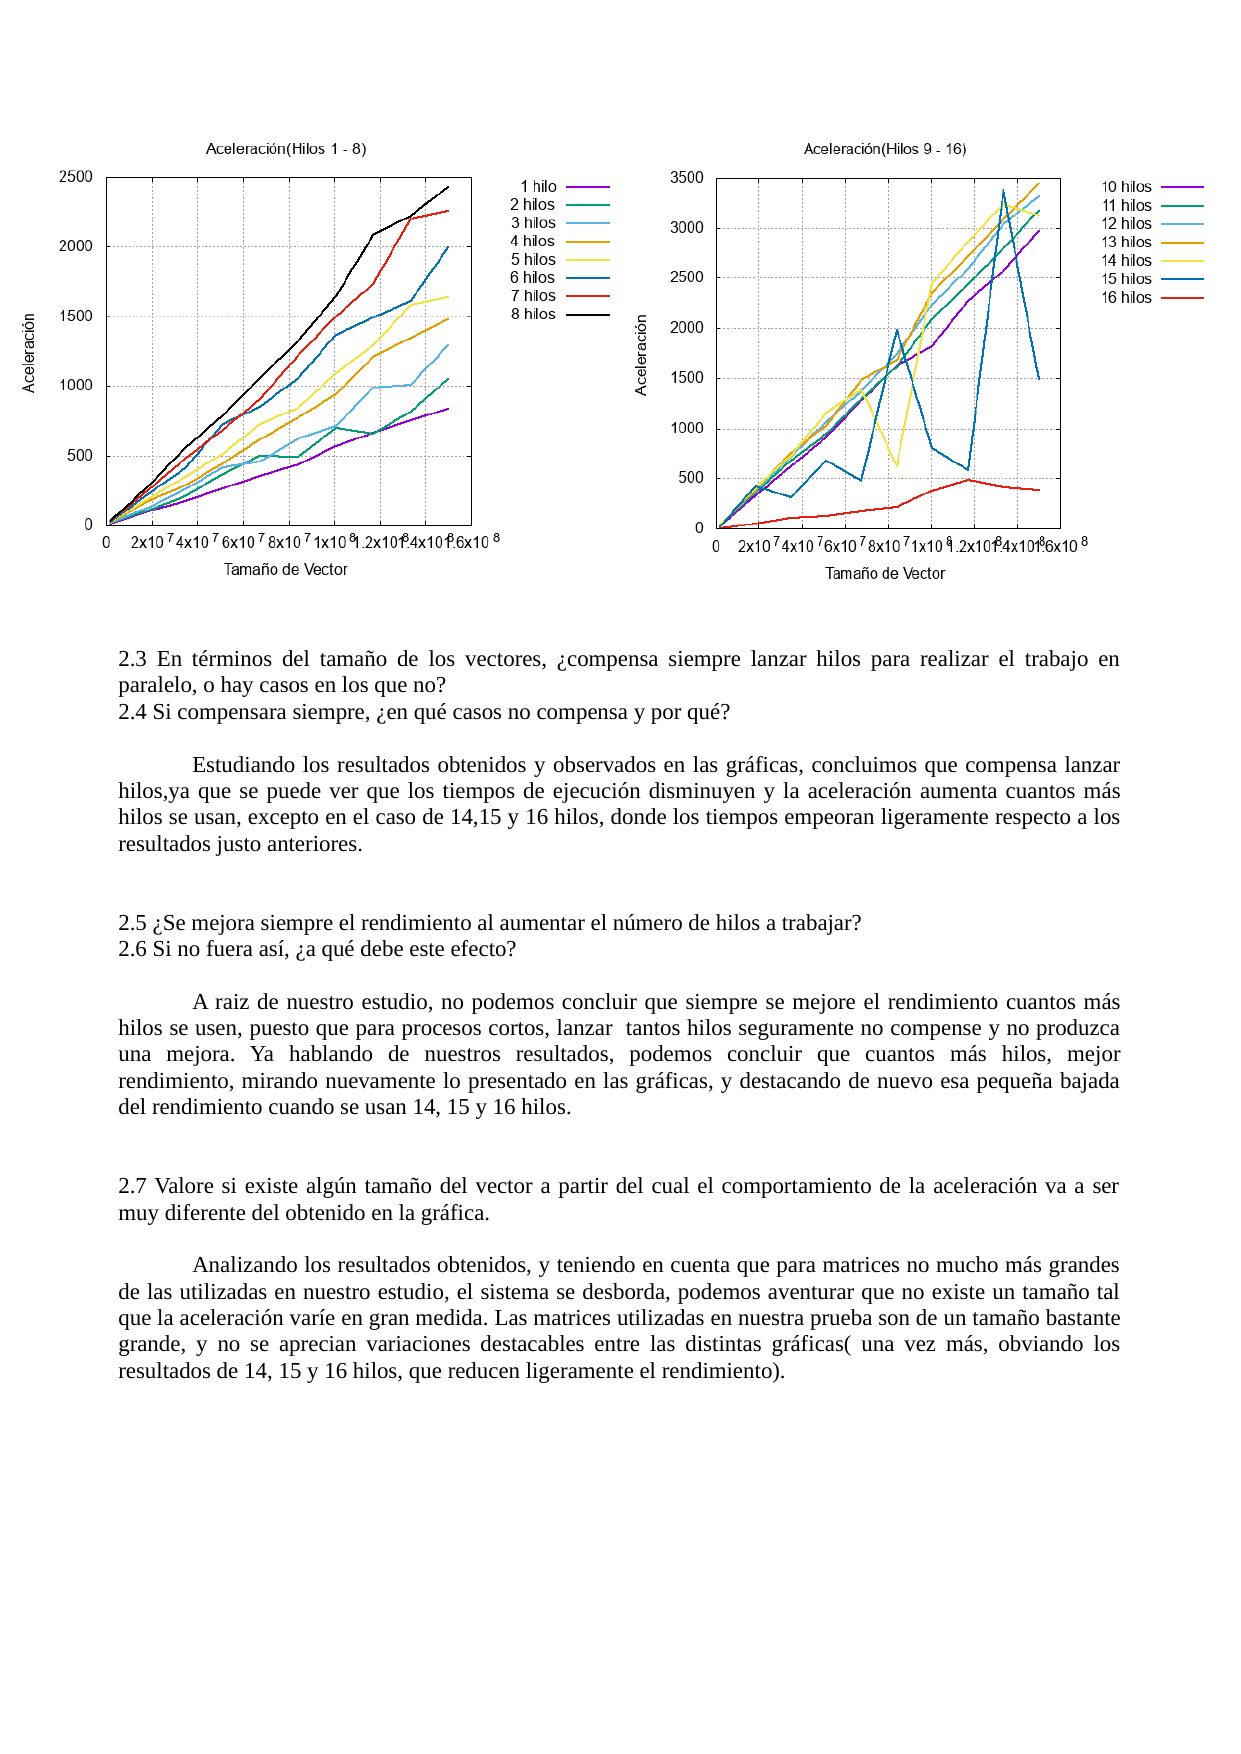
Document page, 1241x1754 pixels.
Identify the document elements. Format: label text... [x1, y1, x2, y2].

text Estudiando los resultados obtenidos y observados en las gráficas, concluimos que compensa lanzar hilos,ya que se puede ver que los tiempos de ejecución disminuyen y la aceleración aumenta cuantos más hilos se usan, excepto en el caso de 14,15 y 16 hilos, donde los tiempos empeoran ligeramente respecto a los resultados justo anteriores. [118, 751, 1122, 856]
picture [15, 122, 1222, 587]
text A raiz de nuestro estudio, no podemos concluir que siempre se mejore el rendimiento cuantos más hilos se usen, puesto que para procesos cortos, lanzar tantos hilos seguramente no compense y no produzca una mejora. Ya hablando de nuestros resultados, podemos concluir que cuantos más hilos, mejor rendimiento, mirando nuevamente lo presentado en las gráficas, y destacando de nuevo esa pequeña bajada del rendimiento cuando se usan 14, 15 y 16 hilos. [118, 988, 1122, 1119]
text Analizando los resultados obtenidos, y teniendo en cuenta que para matrices no mucho más grandes de las utilizadas en nuestro estudio, el sistema se desborda, podemos aventurar que no existe un tamaño tal que la aceleración varíe en gran medida. Las matrices utilizadas en nuestra prueba son de un tamaño bastante grande, y no se aprecian variaciones destacables entre las distintas gráficas( una vez más, obviando los resultados de 14, 15 y 16 hilos, que reducen ligeramente el rendimiento). [118, 1251, 1122, 1383]
text 2.4 Si compensara siempre, ¿en qué casos no compensa y por qué? [118, 698, 1122, 724]
text 2.6 Si no fuera así, ¿a qué debe este efecto? [118, 935, 1122, 961]
text 2.3 En términos del tamaño de los vectores, ¿compensa siempre lanzar hilos para realizar el trabajo en paralelo, o hay casos en los que no? [118, 645, 1122, 698]
text 2.5 ¿Se mejora siempre el rendimiento al aumentar el número de hilos a trabajar? [118, 909, 1122, 935]
text 2.7 Valore si existe algún tamaño del vector a partir del cual el comportamiento de la aceleración va a ser muy diferente del obtenido en la gráfica. [118, 1172, 1122, 1225]
